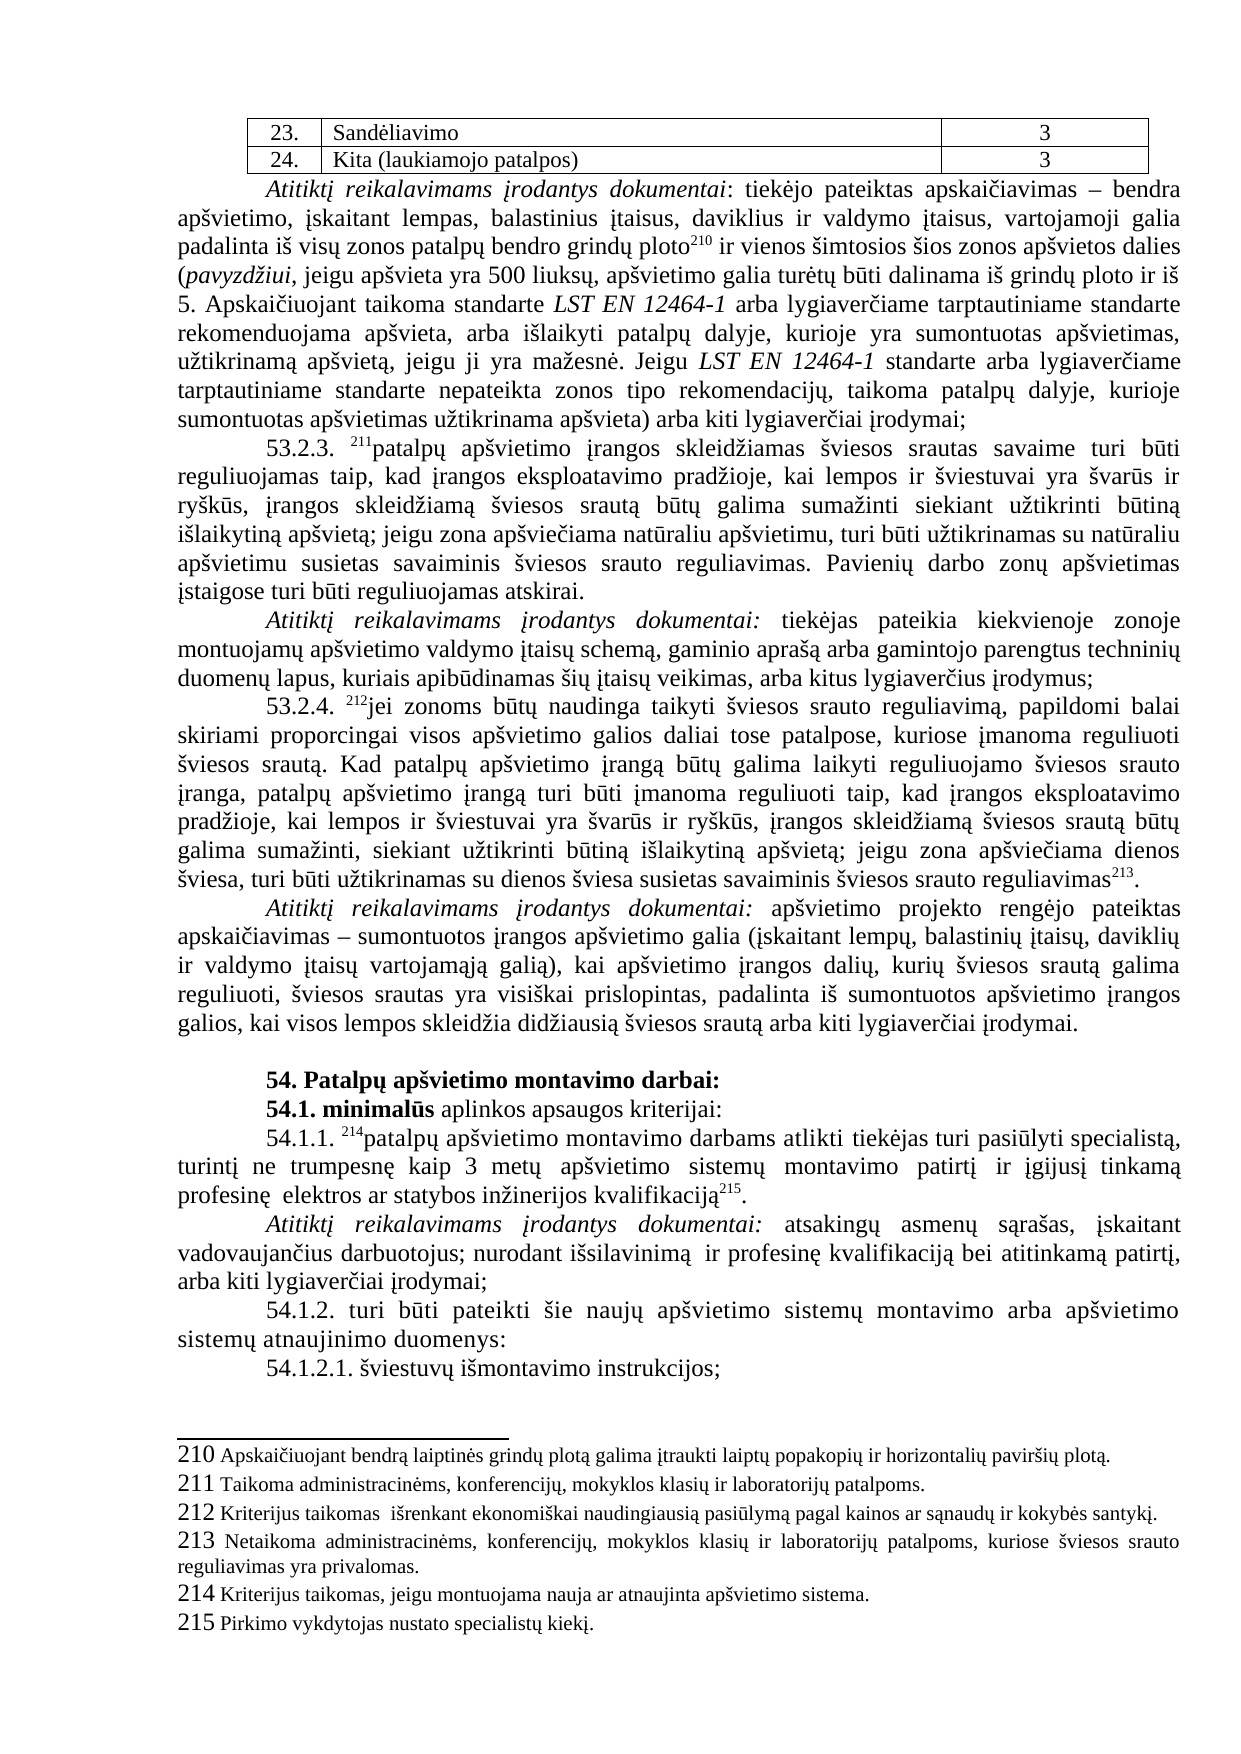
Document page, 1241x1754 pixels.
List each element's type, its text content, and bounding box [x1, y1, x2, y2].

text Taikoma administracinėms, konferencijų, mokyklos klasių ir laboratorijų patalpoms. [177, 1468, 1181, 1497]
text Netaikoma administracinėms, konferencijų, mokyklos klasių ir laboratorijų patalpoms, kuriose šviesos srauto reguliavimas yra privalomas. [177, 1526, 1181, 1578]
text 54.1.2. turi būti pateikti šie naujų apšvietimo sistemų montavimo arba apšvietimo sistemų atnaujinimo duomenys: [177, 1295, 1181, 1353]
text Pirkimo vykdytojas nustato specialistų kiekį. [177, 1607, 1181, 1636]
text 53.2.4. jei zonoms būtų naudinga taikyti šviesos srauto reguliavimą, papildomi balai skiriami proporcingai visos apšvietimo galios daliai tose patalpose, kuriose įmanoma reguliuoti šviesos srautą. Kad patalpų apšvietimo įrangą būtų galima laikyti reguliuojamo šviesos srauto įranga, patalpų apšvietimo įrangą turi būti įmanoma reguliuoti taip, kad įrangos eksploatavimo pradžioje, kai lempos ir šviestuvai yra švarūs ir ryškūs, įrangos skleidžiamą šviesos srautą būtų galima sumažinti, siekiant užtikrinti būtiną išlaikytiną apšvietą; jeigu zona apšviečiama dienos šviesa, turi būti užtikrinamas su dienos šviesa susietas savaiminis šviesos srauto reguliavimas. [177, 691, 1181, 893]
text Atitiktį reikalavimams įrodantys dokumentai: atsakingų asmenų sąrašas, įskaitant vadovaujančius darbuotojus; nurodant išsilavinimą ir profesinę kvalifikaciją bei atitinkamą patirtį, arba kiti lygiaverčiai įrodymai; [177, 1209, 1181, 1295]
text Kriterijus taikomas išrenkant ekonomiškai naudingiausią pasiūlymą pagal kainos ar sąnaudų ir kokybės santykį. [177, 1497, 1181, 1526]
table_cell 23. [248, 119, 321, 146]
text Atitiktį reikalavimams įrodantys dokumentai: tiekėjo pateiktas apskaičiavimas – bendra apšvietimo, įskaitant lempas, balastinius įtaisus, daviklius ir valdymo įtaisus, vartojamoji galia padalinta iš visų zonos patalpų bendro grindų ploto ir vienos šimtosios šios zonos apšvietos dalies (pavyzdžiui, jeigu apšvieta yra 500 liuksų, apšvietimo galia turėtų būti dalinama iš grindų ploto ir iš 5. Apskaičiuojant taikoma standarte LST EN 12464-1 arba lygiaverčiame tarptautiniame standarte rekomenduojama apšvieta, arba išlaikyti patalpų dalyje, kurioje yra sumontuotas apšvietimas, užtikrinamą apšvietą, jeigu ji yra mažesnė. Jeigu LST EN 12464-1 standarte arba lygiaverčiame tarptautiniame standarte nepateikta zonos tipo rekomendacijų, taikoma patalpų dalyje, kurioje sumontuotas apšvietimas užtikrinama apšvieta) arba kiti lygiaverčiai įrodymai; [177, 174, 1181, 433]
table_cell 3 [942, 119, 1148, 146]
table_cell Sandėliavimo [322, 119, 941, 146]
text Apskaičiuojant bendrą laiptinės grindų plotą galima įtraukti laiptų popakopių ir horizontalių paviršių plotą. [177, 1439, 1181, 1468]
text 54.1. minimalūs aplinkos apsaugos kriterijai: [177, 1094, 1181, 1123]
table_cell 3 [942, 147, 1148, 173]
text 54.1.2.1. šviestuvų išmontavimo instrukcijos; [266, 1353, 1181, 1381]
text 54.1.1. patalpų apšvietimo montavimo darbams atlikti tiekėjas turi pasiūlyti specialistą, turintį ne trumpesnę kaip 3 metų apšvietimo sistemų montavimo patirtį ir įgijusį tinkamą profesinę elektros ar statybos inžinerijos kvalifikaciją. [177, 1123, 1181, 1209]
text Kriterijus taikomas, jeigu montuojama nauja ar atnaujinta apšvietimo sistema. [177, 1578, 1181, 1607]
text 53.2.3. patalpų apšvietimo įrangos skleidžiamas šviesos srautas savaime turi būti reguliuojamas taip, kad įrangos eksploatavimo pradžioje, kai lempos ir šviestuvai yra švarūs ir ryškūs, įrangos skleidžiamą šviesos srautą būtų galima sumažinti siekiant užtikrinti būtiną išlaikytiną apšvietą; jeigu zona apšviečiama natūraliu apšvietimu, turi būti užtikrinamas su natūraliu apšvietimu susietas savaiminis šviesos srauto reguliavimas. Pavienių darbo zonų apšvietimas įstaigose turi būti reguliuojamas atskirai. [177, 433, 1181, 605]
text 54. Patalpų apšvietimo montavimo darbai: [177, 1065, 1181, 1094]
table_cell Kita (laukiamojo patalpos) [322, 147, 941, 173]
text Atitiktį reikalavimams įrodantys dokumentai: tiekėjas pateikia kiekvienoje zonoje montuojamų apšvietimo valdymo įtaisų schemą, gaminio aprašą arba gamintojo parengtus techninių duomenų lapus, kuriais apibūdinamas šių įtaisų veikimas, arba kitus lygiaverčius įrodymus; [177, 605, 1181, 691]
text Atitiktį reikalavimams įrodantys dokumentai: apšvietimo projekto rengėjo pateiktas apskaičiavimas – sumontuotos įrangos apšvietimo galia (įskaitant lempų, balastinių įtaisų, daviklių ir valdymo įtaisų vartojamąją galią), kai apšvietimo įrangos dalių, kurių šviesos srautą galima reguliuoti, šviesos srautas yra visiškai prislopintas, padalinta iš sumontuotos apšvietimo įrangos galios, kai visos lempos skleidžia didžiausią šviesos srautą arba kiti lygiaverčiai įrodymai. [177, 893, 1181, 1036]
table_cell 24. [248, 147, 321, 173]
